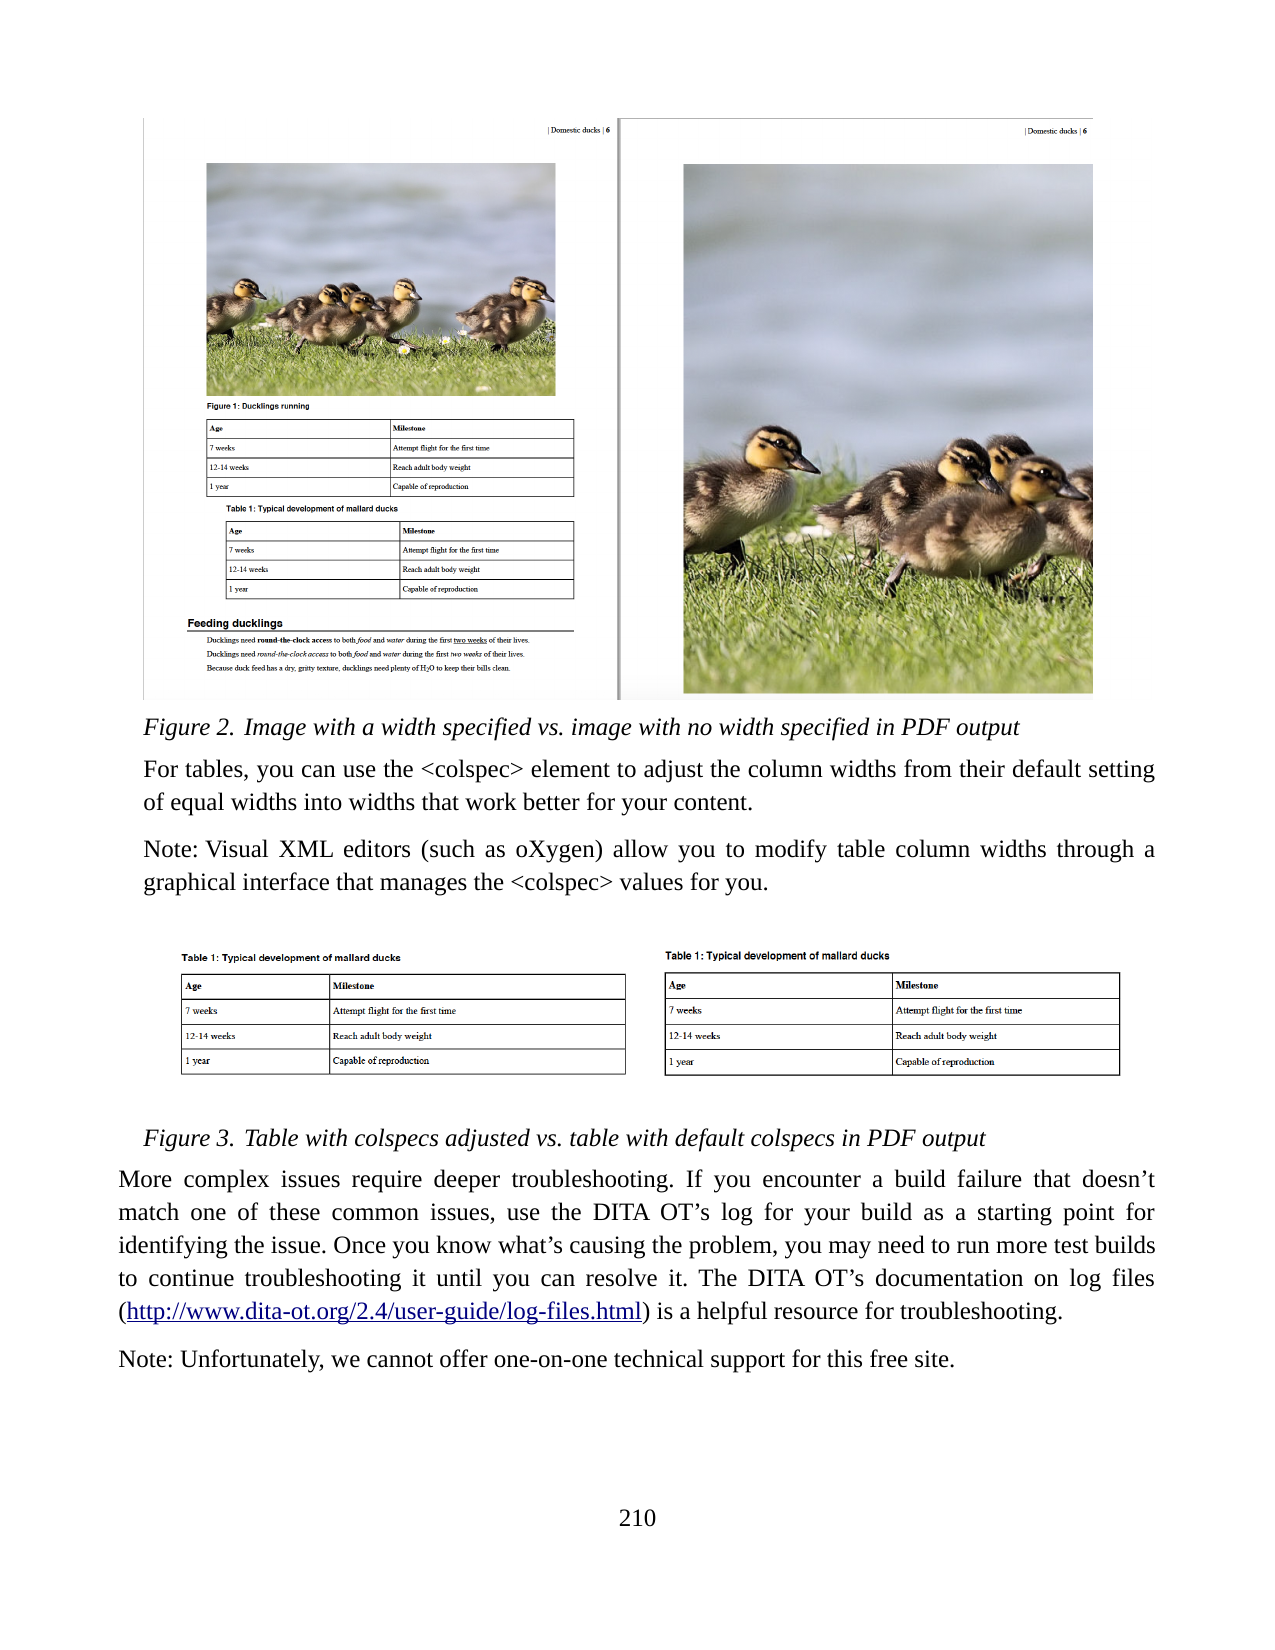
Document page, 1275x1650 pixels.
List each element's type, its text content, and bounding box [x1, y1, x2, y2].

list Note: Visual XML editors (such as oXygen) allow you to modify table column widths through a graphical interface that manages the <colspec> values for you. [118, 834, 1157, 896]
text More complex issues require deeper troubleshooting. If you encounter a build failure that doesn’t match one of these common issues, use the DITA OT’s log for your build as a starting point for identifying the issue. Once you know what’s causing the problem, you may need to run more test builds to continue troubleshooting it until you can resolve it. The DITA OT’s documentation on log files (http://www.dita-ot.org/2.4/user-guide/log-files.html) is a helpful resource for troubleshooting. [118, 1164, 1157, 1325]
list Figure 2. Image with a width specified vs. image with no width specified in PDF output [118, 712, 1157, 741]
list Figure 3. Table with colspecs adjusted vs. table with default colspecs in PDF output [118, 1123, 1157, 1151]
text Note: Unfortunately, we cannot offer one-on-one technical support for this free site. [118, 1344, 1157, 1372]
picture [143, 915, 1152, 1111]
list For tables, you can use the <colspec> element to adjust the column widths from their default setting of equal widths into widths that work better for your content. [118, 754, 1157, 815]
picture [143, 118, 1152, 700]
